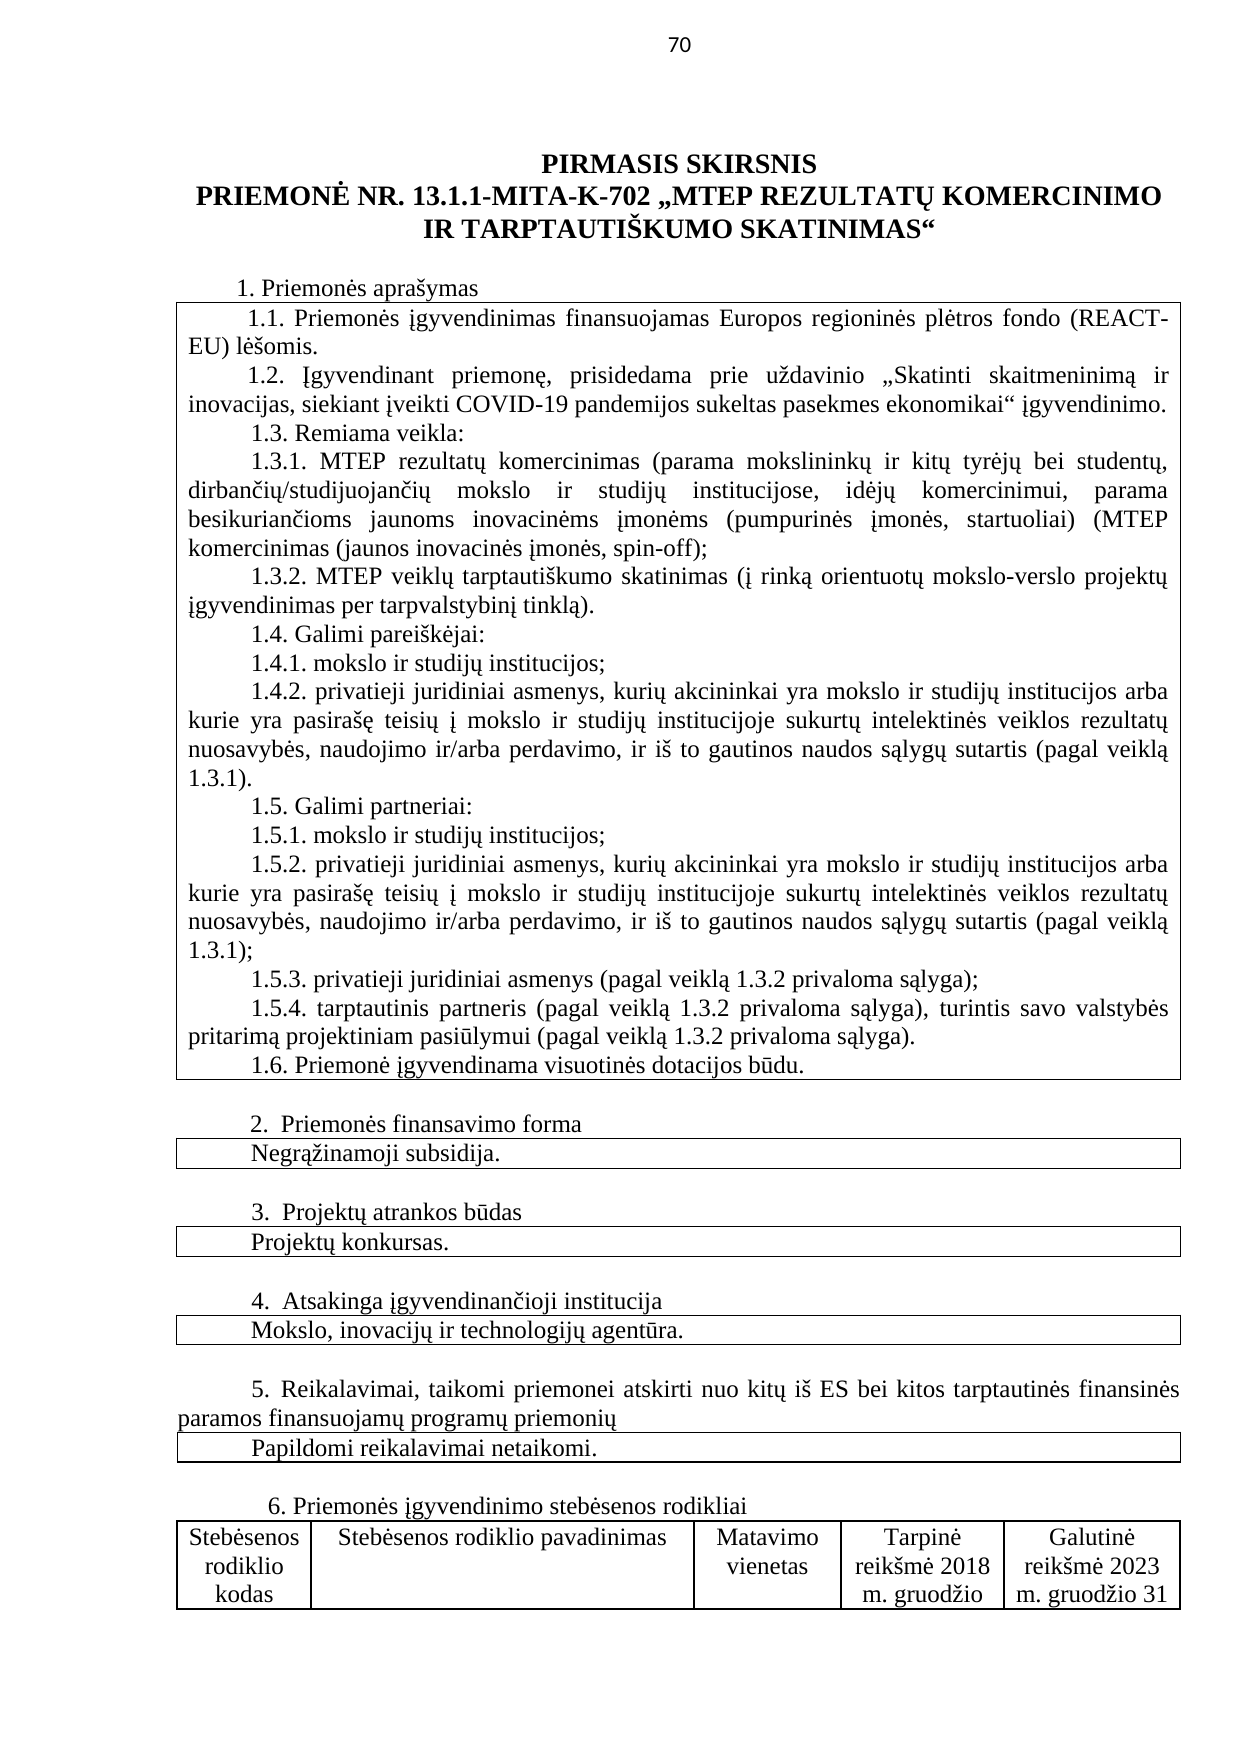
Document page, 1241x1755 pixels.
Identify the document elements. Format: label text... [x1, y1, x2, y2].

text 4. Atsakinga įgyvendinančioji institucija [251, 1286, 1181, 1314]
text 3. Projektų atrankos būdas [251, 1197, 1181, 1226]
table_header Galutinė reikšmė 2023 m. gruodžio 31 [1005, 1522, 1179, 1608]
table_header Mokslo, inovacijų ir technologijų agentūra. [177, 1316, 1180, 1344]
text 5. Reikalavimai, taikomi priemonei atskirti nuo kitų iš ES bei kitos tarptautinės finansinės paramos finansuojamų programų priemonių [177, 1374, 1181, 1432]
text 6. Priemonės įgyvendinimo stebėsenos rodikliai [177, 1491, 1181, 1520]
text PRIEMONĖ NR. 13.1.1-MITA-K-702 „MTEP REZULTATŲ KOMERCINIMO IR TARPTAUTIŠKUMO SKATINIMAS“ [177, 179, 1181, 244]
table_header Tarpinė reikšmė 2018 m. gruodžio [842, 1522, 1003, 1608]
table_header Stebėsenos rodiklio kodas [178, 1522, 310, 1608]
text 1. Priemonės aprašymas [177, 273, 1181, 302]
table_cell 1.3. Remiama veikla: 1.3.1. MTEP rezultatų komercinimas (parama mokslininkų ir kitų tyrėjų bei studentų, dirbančių/studijuojančių mokslo ir studijų institucijose, idėjų komercinimui, parama besikuriančioms jaunoms inovacinėms įmonėms (pumpurinės įmonės, startuoliai) (MTEP komercinimas (jaunos inovacinės įmonės, spin-off); 1.3.2. MTEP veiklų tarptautiškumo skatinimas (į rinką orientuotų mokslo-verslo projektų įgyvendinimas per tarpvalstybinį tinklą). [177, 418, 1180, 619]
table_cell 1.5. Galimi partneriai: 1.5.1. mokslo ir studijų institucijos; 1.5.2. privatieji juridiniai asmenys, kurių akcininkai yra mokslo ir studijų institucijos arba kurie yra pasirašę teisių į mokslo ir studijų institucijoje sukurtų intelektinės veiklos rezultatų nuosavybės, naudojimo ir/arba perdavimo, ir iš to gautinos naudos sąlygų sutartis (pagal veiklą 1.3.1); 1.5.3. privatieji juridiniai asmenys (pagal veiklą 1.3.2 privaloma sąlyga); 1.5.4. tarptautinis partneris (pagal veiklą 1.3.2 privaloma sąlyga), turintis savo valstybės pritarimą projektiniam pasiūlymui (pagal veiklą 1.3.2 privaloma sąlyga). 1.6. Priemonė įgyvendinama visuotinės dotacijos būdu. [177, 791, 1180, 1079]
table_header Matavimo vienetas [695, 1522, 840, 1608]
table_header 1.1. Priemonės įgyvendinimas finansuojamas Europos regioninės plėtros fondo (REACT-EU) lėšomis. [177, 303, 1180, 360]
table_header Stebėsenos rodiklio pavadinimas [312, 1522, 693, 1608]
table_header Negrąžinamoji subsidija. [177, 1139, 1180, 1168]
table_header Projektų konkursas. [177, 1227, 1180, 1256]
table_cell 1.4. Galimi pareiškėjai: 1.4.1. mokslo ir studijų institucijos; 1.4.2. privatieji juridiniai asmenys, kurių akcininkai yra mokslo ir studijų institucijos arba kurie yra pasirašę teisių į mokslo ir studijų institucijoje sukurtų intelektinės veiklos rezultatų nuosavybės, naudojimo ir/arba perdavimo, ir iš to gautinos naudos sąlygų sutartis (pagal veiklą 1.3.1). [177, 619, 1180, 791]
table_header Papildomi reikalavimai netaikomi. [178, 1433, 1180, 1461]
text 2. Priemonės finansavimo forma [250, 1109, 1181, 1137]
text PIRMASIS SKIRSNIS [177, 147, 1181, 179]
table_cell 1.2. Įgyvendinant priemonę, prisidedama prie uždavinio „Skatinti skaitmeninimą ir inovacijas, siekiant įveikti COVID-19 pandemijos sukeltas pasekmes ekonomikai“ įgyvendinimo. [177, 360, 1180, 418]
